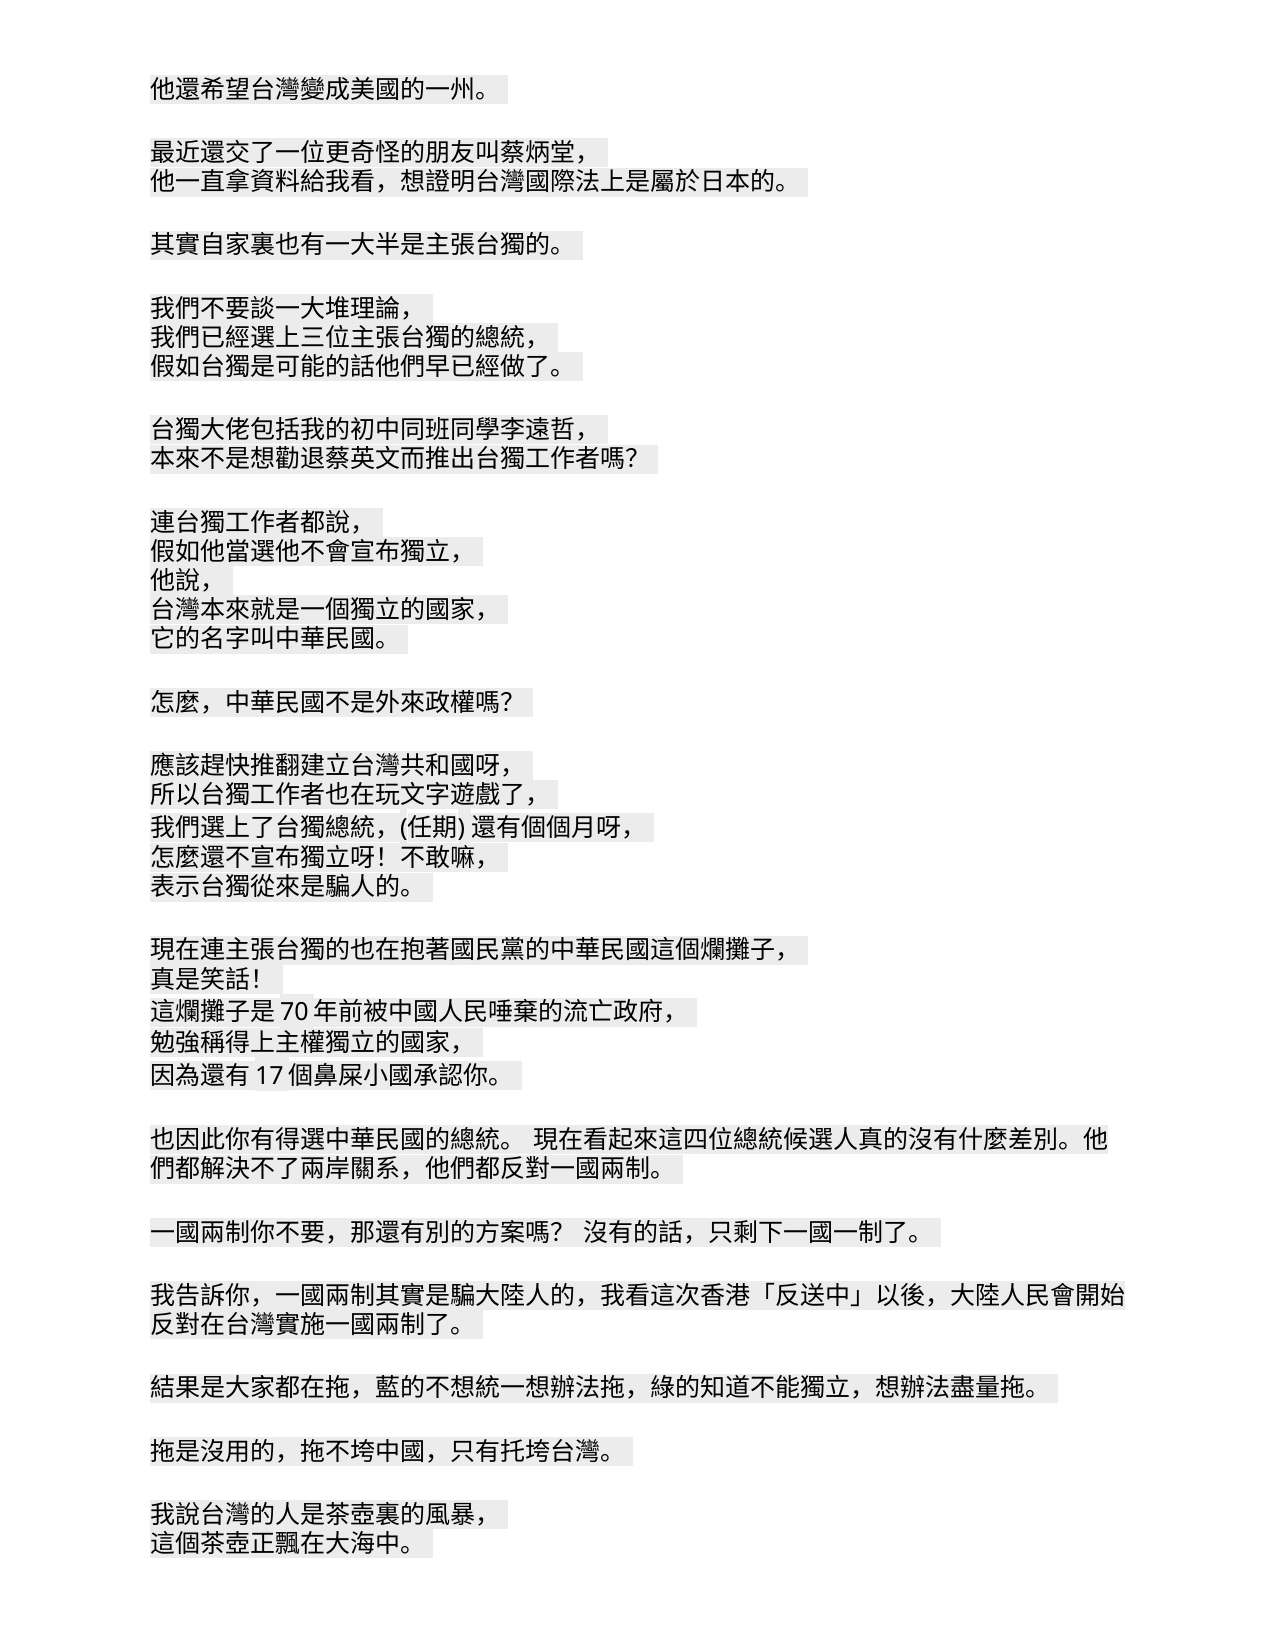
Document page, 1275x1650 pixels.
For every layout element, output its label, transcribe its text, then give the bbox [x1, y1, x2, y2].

text 他還希望台灣變成美國的一州。 最近還交了一位更奇怪的朋友叫蔡炳堂， 他一直拿資料給我看，想證明台灣國際法上是屬於日本的。 其實自家裏也有一大半是主張台獨的。 我們不要談一大堆理論， 我們已經選上三位主張台獨的總統， 假如台獨是可能的話他們早已經做了。 台獨大佬包括我的初中同班同學李遠哲， 本來不是想勸退蔡英文而推出台獨工作者嗎？ 連台獨工作者都說， 假如他當選他不會宣布獨立， 他說， 台灣本來就是一個獨立的國家， 它的名字叫中華民國。 怎麼，中華民國不是外來政權嗎？ 應該趕快推翻建立台灣共和國呀， 所以台獨工作者也在玩文字遊戲了， 我們選上了台獨總統，(任期) 還有個個月呀， 怎麼還不宣布獨立呀！不敢嘛， 表示台獨從來是騙人的。 現在連主張台獨的也在抱著國民黨的中華民國這個爛攤子， 真是笑話！ 這爛攤子是70年前被中國人民唾棄的流亡政府， 勉強稱得上主權獨立的國家， 因為還有17個鼻屎小國承認你。 也因此你有得選中華民國的總統。 現在看起來這四位總統候選人真的沒有什麼差別。他們都解決不了兩岸關系，他們都反對一國兩制。 一國兩制你不要，那還有別的方案嗎？ 沒有的話，只剩下一國一制了。 我告訴你，一國兩制其實是騙大陸人的，我看這次香港「反送中」以後，大陸人民會開始反對在台灣實施一國兩制了。 結果是大家都在拖，藍的不想統一想辦法拖，綠的知道不能獨立，想辦法盡量拖。 拖是沒用的，拖不垮中國，只有托垮台灣。 我說台灣的人是茶壺裏的風暴， 這個茶壺正飄在大海中。 [150, 75, 1125, 1558]
